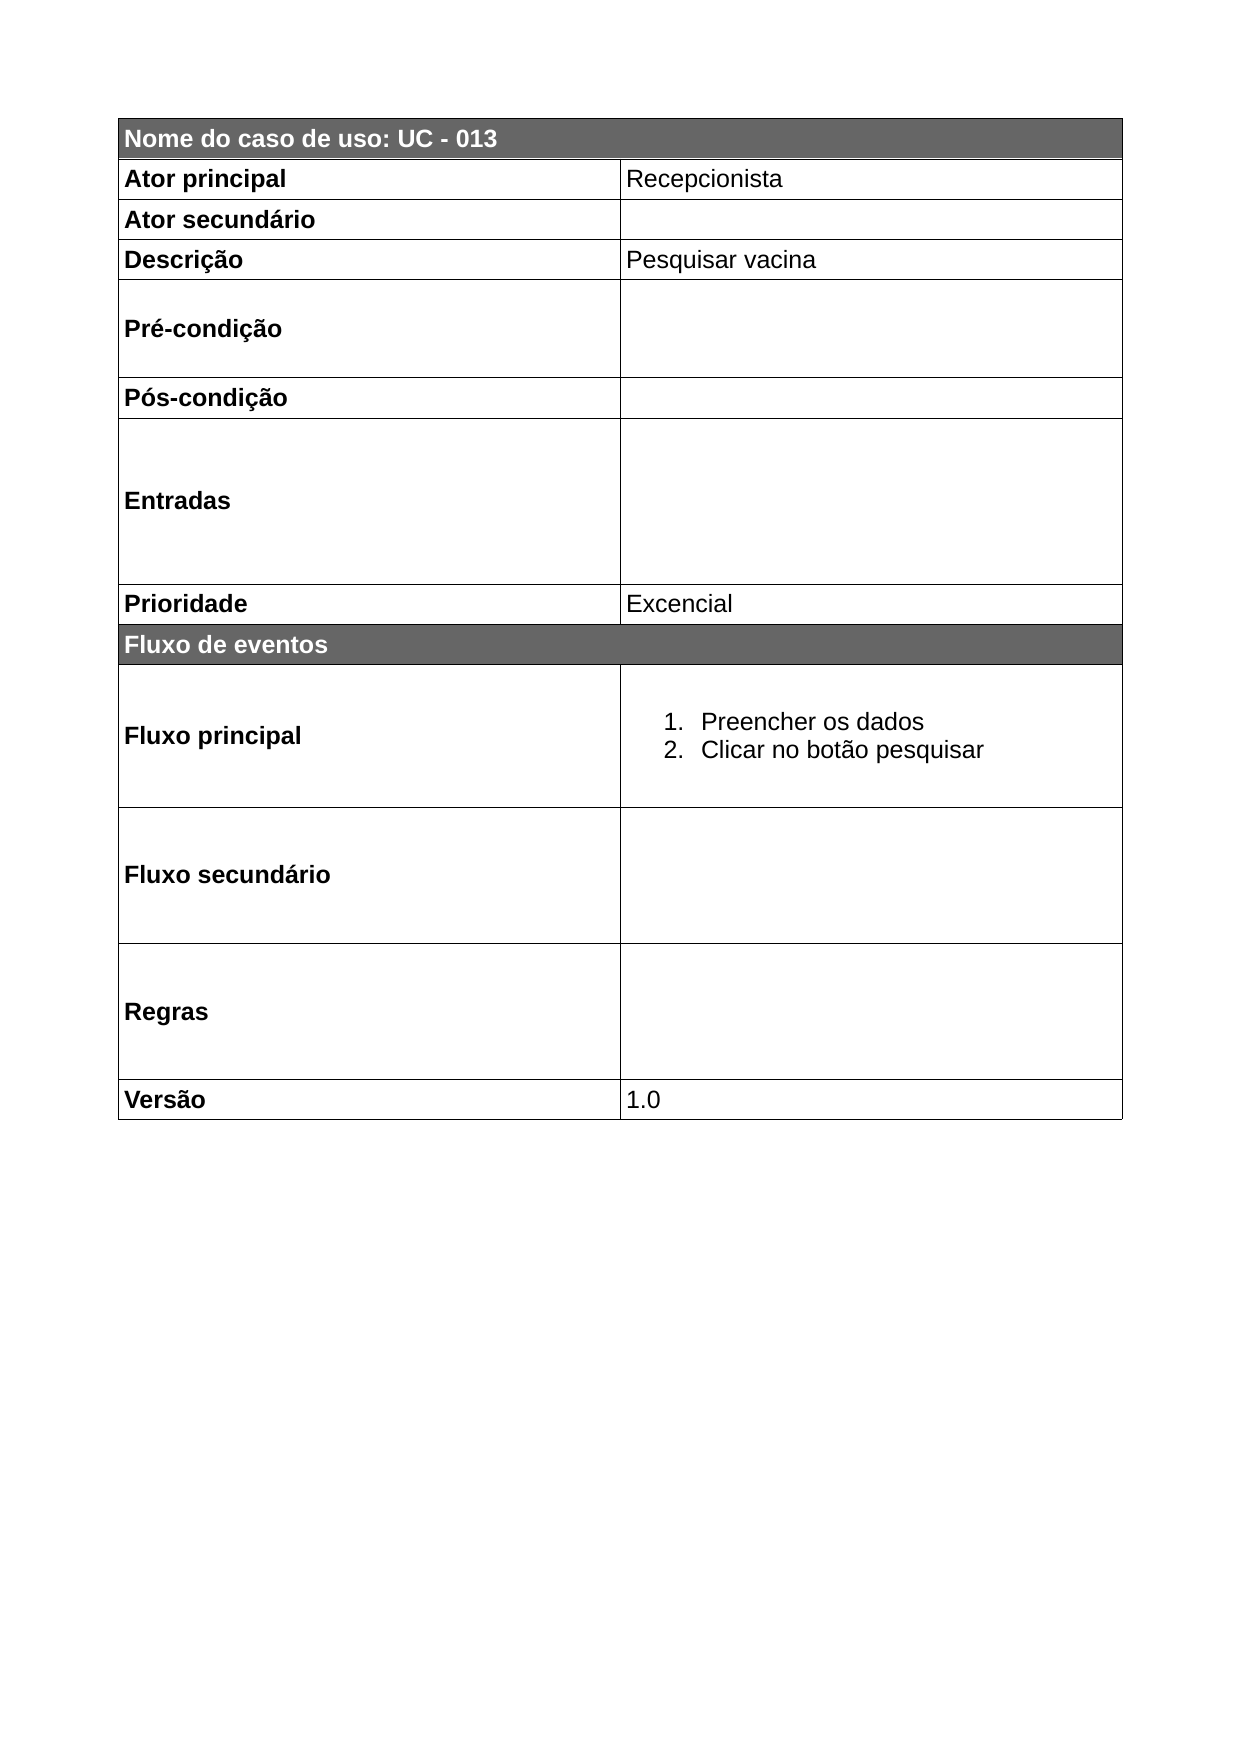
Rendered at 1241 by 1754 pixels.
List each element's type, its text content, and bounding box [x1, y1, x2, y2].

table_cell Versão [119, 1080, 620, 1119]
table_cell Regras [119, 944, 620, 1079]
table_cell [621, 808, 1122, 943]
table_cell Pré-condição [119, 280, 620, 377]
table_cell [621, 378, 1122, 417]
table_cell Entradas [119, 419, 620, 583]
table_cell Pesquisar vacina [621, 240, 1122, 279]
table_cell Fluxo principal [119, 665, 620, 807]
table_cell Excencial [621, 585, 1122, 624]
table_header Nome do caso de uso: UC - 013 [119, 119, 1122, 158]
table_cell Ator principal [119, 160, 620, 199]
table_cell Descrição [119, 240, 620, 279]
table_cell Prioridade [119, 585, 620, 624]
table_cell [621, 280, 1122, 377]
table_cell [621, 419, 1122, 583]
table_cell [621, 944, 1122, 1079]
table_cell Pós-condição [119, 378, 620, 417]
table_cell Recepcionista [621, 160, 1122, 199]
table_cell Fluxo de eventos [119, 625, 1122, 664]
table_cell 1.0 [621, 1080, 1122, 1119]
table_cell [621, 200, 1122, 239]
table_cell Ator secundário [119, 200, 620, 239]
table_cell Preencher os dados Clicar no botão pesquisar [621, 665, 1122, 807]
table_cell Fluxo secundário [119, 808, 620, 943]
